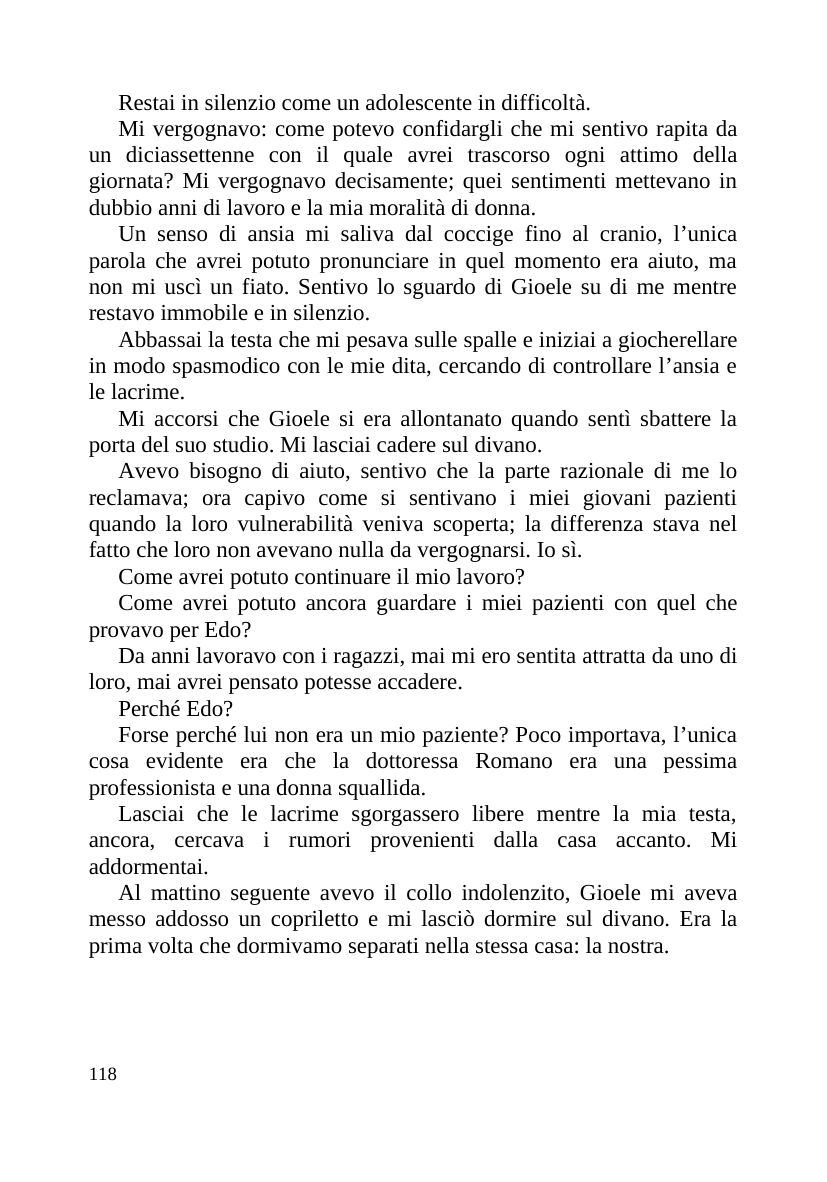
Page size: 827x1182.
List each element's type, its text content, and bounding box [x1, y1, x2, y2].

text Avevo bisogno di aiuto, sentivo che la parte razionale di me lo reclamava; ora capivo come si sentivano i miei giovani pazienti quando la loro vulnerabilità veniva scoperta; la differenza stava nel fatto che loro non avevano nulla da vergognarsi. Io sì. [88, 457, 738, 563]
text Come avrei potuto ancora guardare i miei pazienti con quel che provavo per Edo? [88, 589, 738, 642]
text Mi vergognavo: come potevo confidargli che mi sentivo rapita da un diciassettenne con il quale avrei trascorso ogni attimo della giornata? Mi vergognavo decisamente; quei sentimenti mettevano in dubbio anni di lavoro e la mia moralità di donna. [88, 115, 738, 220]
text Un senso di ansia mi saliva dal coccige fino al cranio, l’unica parola che avrei potuto pronunciare in quel momento era aiuto, ma non mi uscì un fiato. Sentivo lo sguardo di Gioele su di me mentre restavo immobile e in silenzio. [88, 220, 738, 326]
text Come avrei potuto continuare il mio lavoro? [88, 563, 738, 589]
text Lasciai che le lacrime sgorgassero libere mentre la mia testa, ancora, cercava i rumori provenienti dalla casa accanto. Mi addormentai. [88, 800, 738, 879]
text Restai in silenzio come un adolescente in difficoltà. [88, 88, 738, 115]
text Al mattino seguente avevo il collo indolenzito, Gioele mi aveva messo addosso un copriletto e mi lasciò dormire sul divano. Era la prima volta che dormivamo separati nella stessa casa: la nostra. [88, 879, 738, 958]
text Abbassai la testa che mi pesava sulle spalle e iniziai a giocherellare in modo spasmodico con le mie dita, cercando di controllare l’ansia e le lacrime. [88, 326, 738, 405]
text Mi accorsi che Gioele si era allontanato quando sentì sbattere la porta del suo studio. Mi lasciai cadere sul divano. [88, 405, 738, 457]
text Perché Edo? [88, 695, 738, 721]
text Forse perché lui non era un mio paziente? Poco importava, l’unica cosa evidente era che la dottoressa Romano era una pessima professionista e una donna squallida. [88, 721, 738, 800]
text Da anni lavoravo con i ragazzi, mai mi ero sentita attratta da uno di loro, mai avrei pensato potesse accadere. [88, 642, 738, 695]
